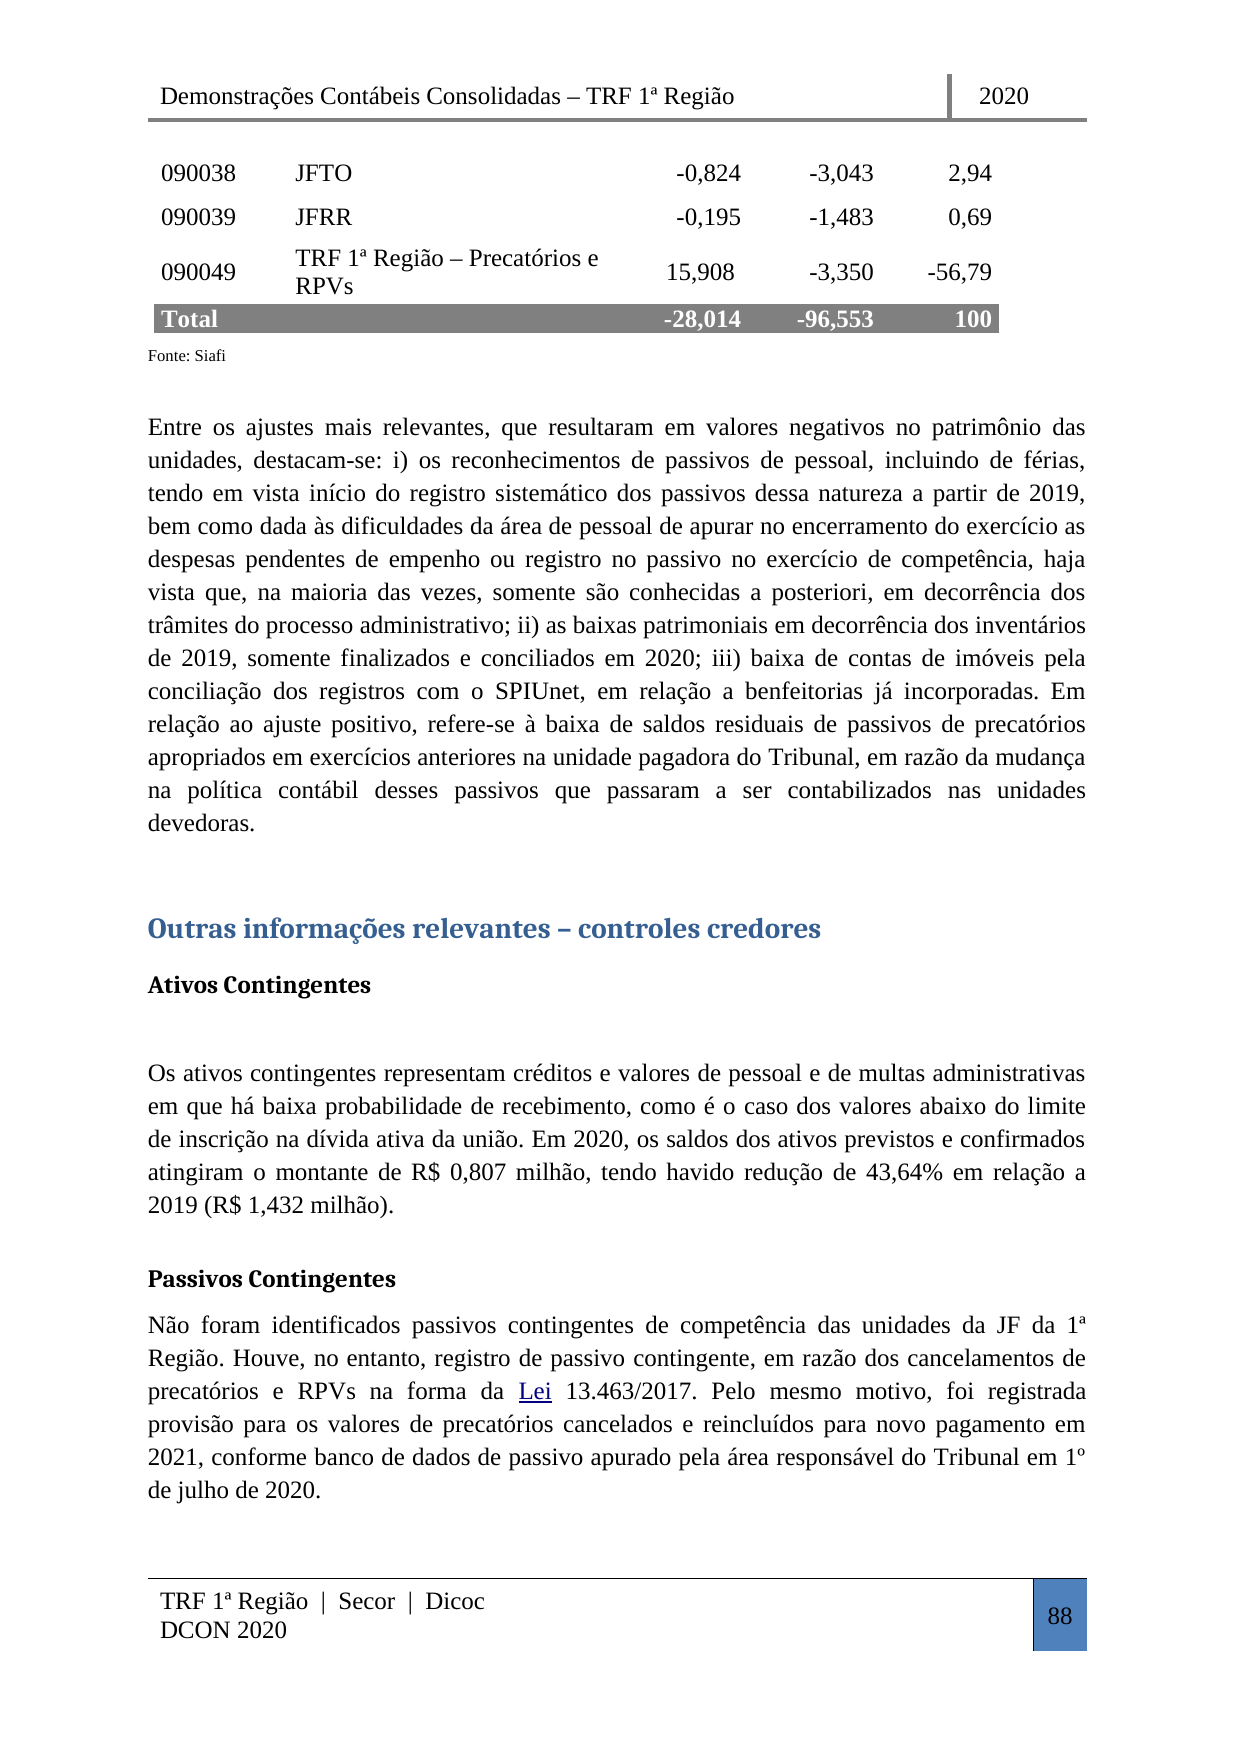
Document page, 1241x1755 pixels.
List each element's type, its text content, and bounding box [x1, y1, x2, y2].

text Fonte: Siafi [148, 345, 1087, 374]
subtitle Passivos Contingentes [148, 1265, 1087, 1293]
table_cell 15,908 [613, 239, 748, 304]
table_cell -0,824 [613, 151, 748, 195]
table_cell 0,69 [881, 195, 999, 238]
table_cell 100 [881, 304, 999, 333]
table_cell -96,553 [748, 304, 881, 333]
subtitle Ativos Contingentes [148, 971, 1087, 1000]
text Entre os ajustes mais relevantes, que resultaram em valores negativos no patrimônio das unidades, destacam-se: i) os reconhecimentos de passivos de pessoal, incluindo de férias, tendo em vista início do registro sistemático dos passivos dessa natureza a partir de 2019, bem como dada às dificuldades da área de pessoal de apurar no encerramento do exercício as despesas pendentes de empenho ou registro no passivo no exercício de competência, haja vista que, na maioria das vezes, somente são conhecidas a posteriori, em decorrência dos trâmites do processo administrativo; ii) as baixas patrimoniais em decorrência dos inventários de 2019, somente finalizados e conciliados em 2020; iii) baixa de contas de imóveis pela conciliação dos registros com o SPIUnet, em relação a benfeitorias já incorporadas. Em relação ao ajuste positivo, refere-se à baixa de saldos residuais de passivos de precatórios apropriados em exercícios anteriores na unidade pagadora do Tribunal, em razão da mudança na política contábil desses passivos que passaram a ser contabilizados nas unidades devedoras. [148, 412, 1087, 837]
table_cell -28,014 [613, 304, 748, 333]
table_cell -3,350 [748, 239, 881, 304]
table_cell -56,79 [881, 239, 999, 304]
table_cell -0,195 [613, 195, 748, 238]
table_cell JFTO [288, 151, 613, 195]
table_cell 2,94 [881, 151, 999, 195]
text Não foram identificados passivos contingentes de competência das unidades da JF da 1ª Região. Houve, no entanto, registro de passivo contingente, em razão dos cancelamentos de precatórios e RPVs na forma da Lei 13.463/2017. Pelo mesmo motivo, foi registrada provisão para os valores de precatórios cancelados e reincluídos para novo pagamento em 2021, conforme banco de dados de passivo apurado pela área responsável do Tribunal em 1º de julho de 2020. [148, 1310, 1087, 1504]
table_cell 090038 [154, 151, 288, 195]
subtitle Outras informações relevantes – controles credores [148, 912, 1087, 945]
table_cell 090049 [154, 239, 288, 304]
table_cell -1,483 [748, 195, 881, 238]
text Os ativos contingentes representam créditos e valores de pessoal e de multas administrativas em que há baixa probabilidade de recebimento, como é o caso dos valores abaixo do limite de inscrição na dívida ativa da união. Em 2020, os saldos dos ativos previstos e confirmados atingiram o montante de R$ 0,807 milhão, tendo havido redução de 43,64% em relação a 2019 (R$ 1,432 milhão). [148, 1058, 1087, 1219]
table_cell Total [154, 304, 613, 333]
table_cell 090039 [154, 195, 288, 238]
table_cell JFRR [288, 195, 613, 238]
table_cell -3,043 [748, 151, 881, 195]
table_cell TRF 1ª Região – Precatórios e RPVs [288, 239, 613, 304]
